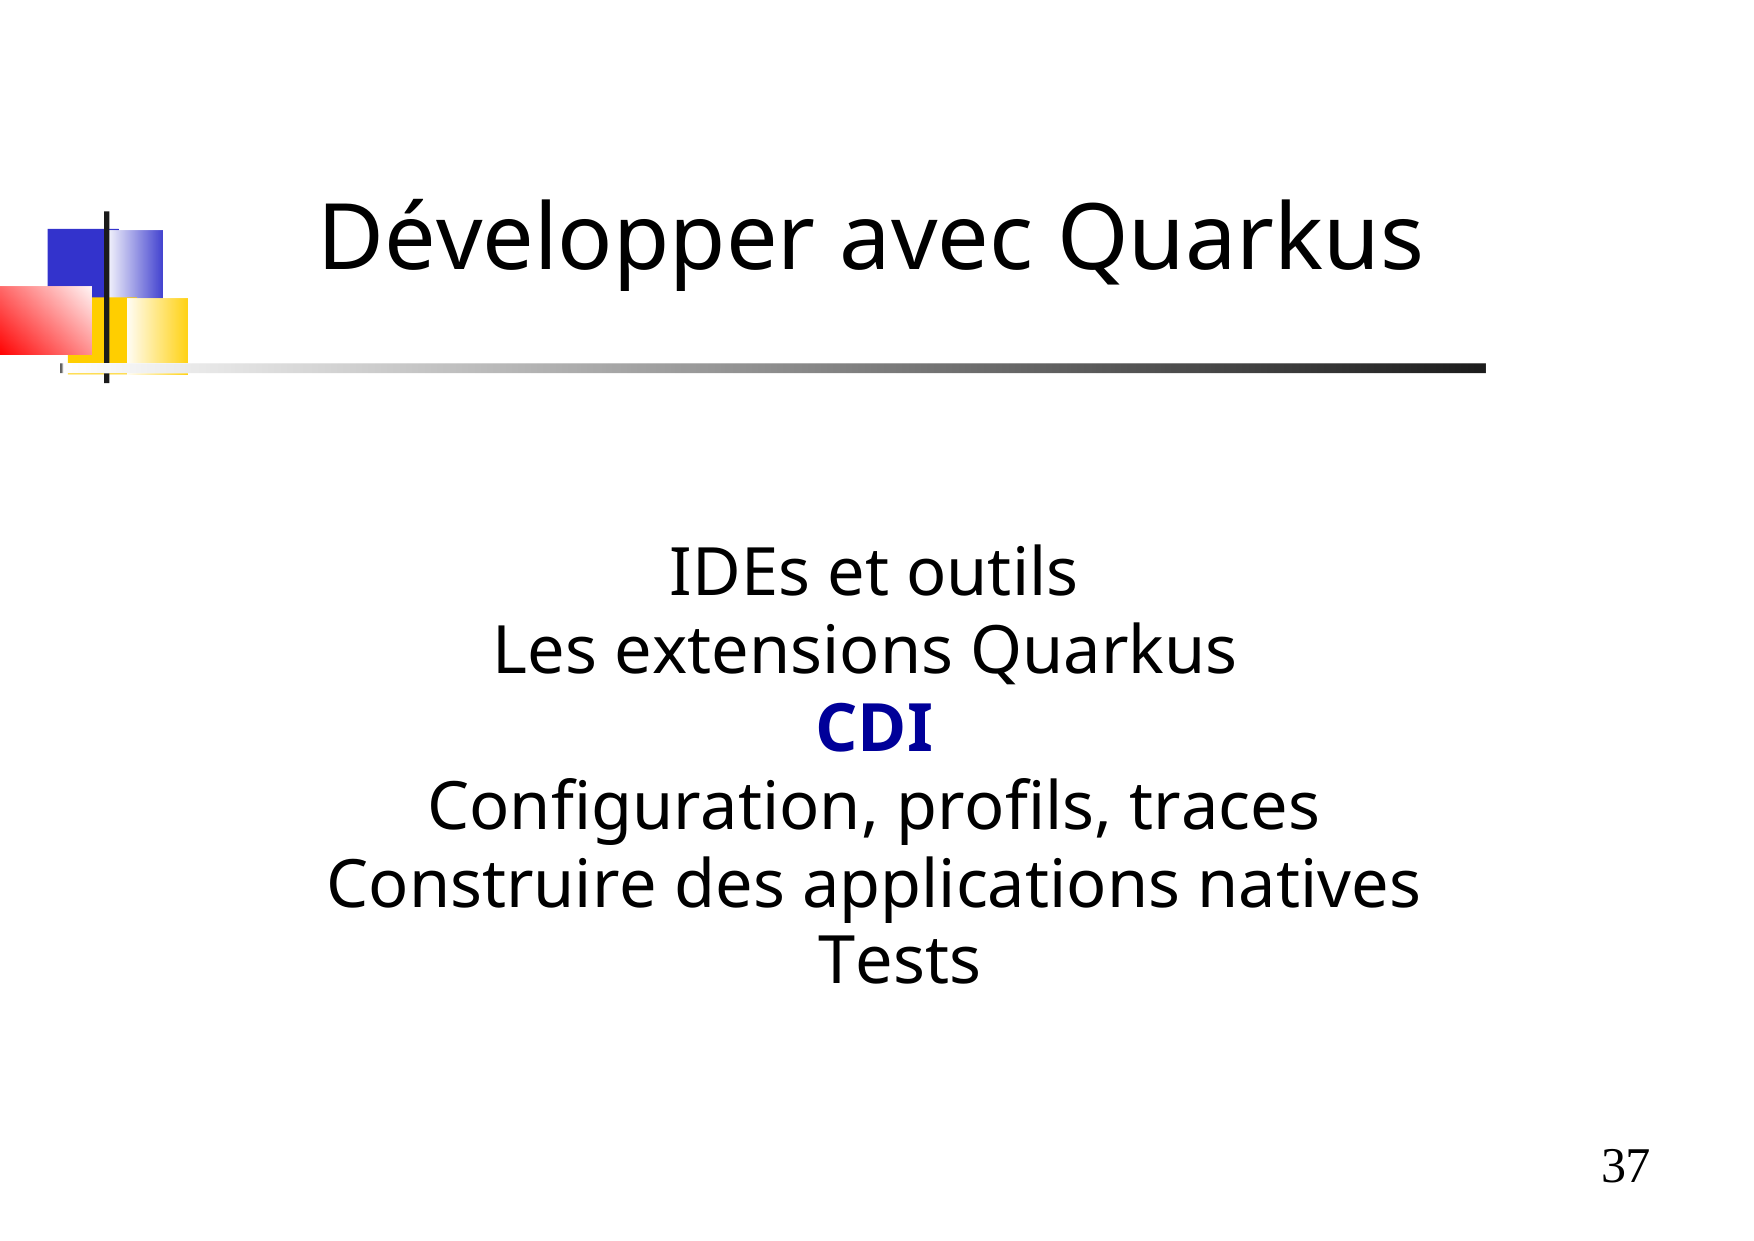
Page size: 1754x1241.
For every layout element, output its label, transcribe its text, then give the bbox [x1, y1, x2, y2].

picture [0, 285, 92, 355]
slide_number 37 [1569, 1135, 1660, 1241]
picture [60, 229, 179, 384]
title Développer avec Quarkus [179, 183, 1564, 406]
text_box IDEs et outils Les extensions Quarkus CDI Configuration, profils, traces Construire des applications natives Tests [283, 532, 1461, 999]
